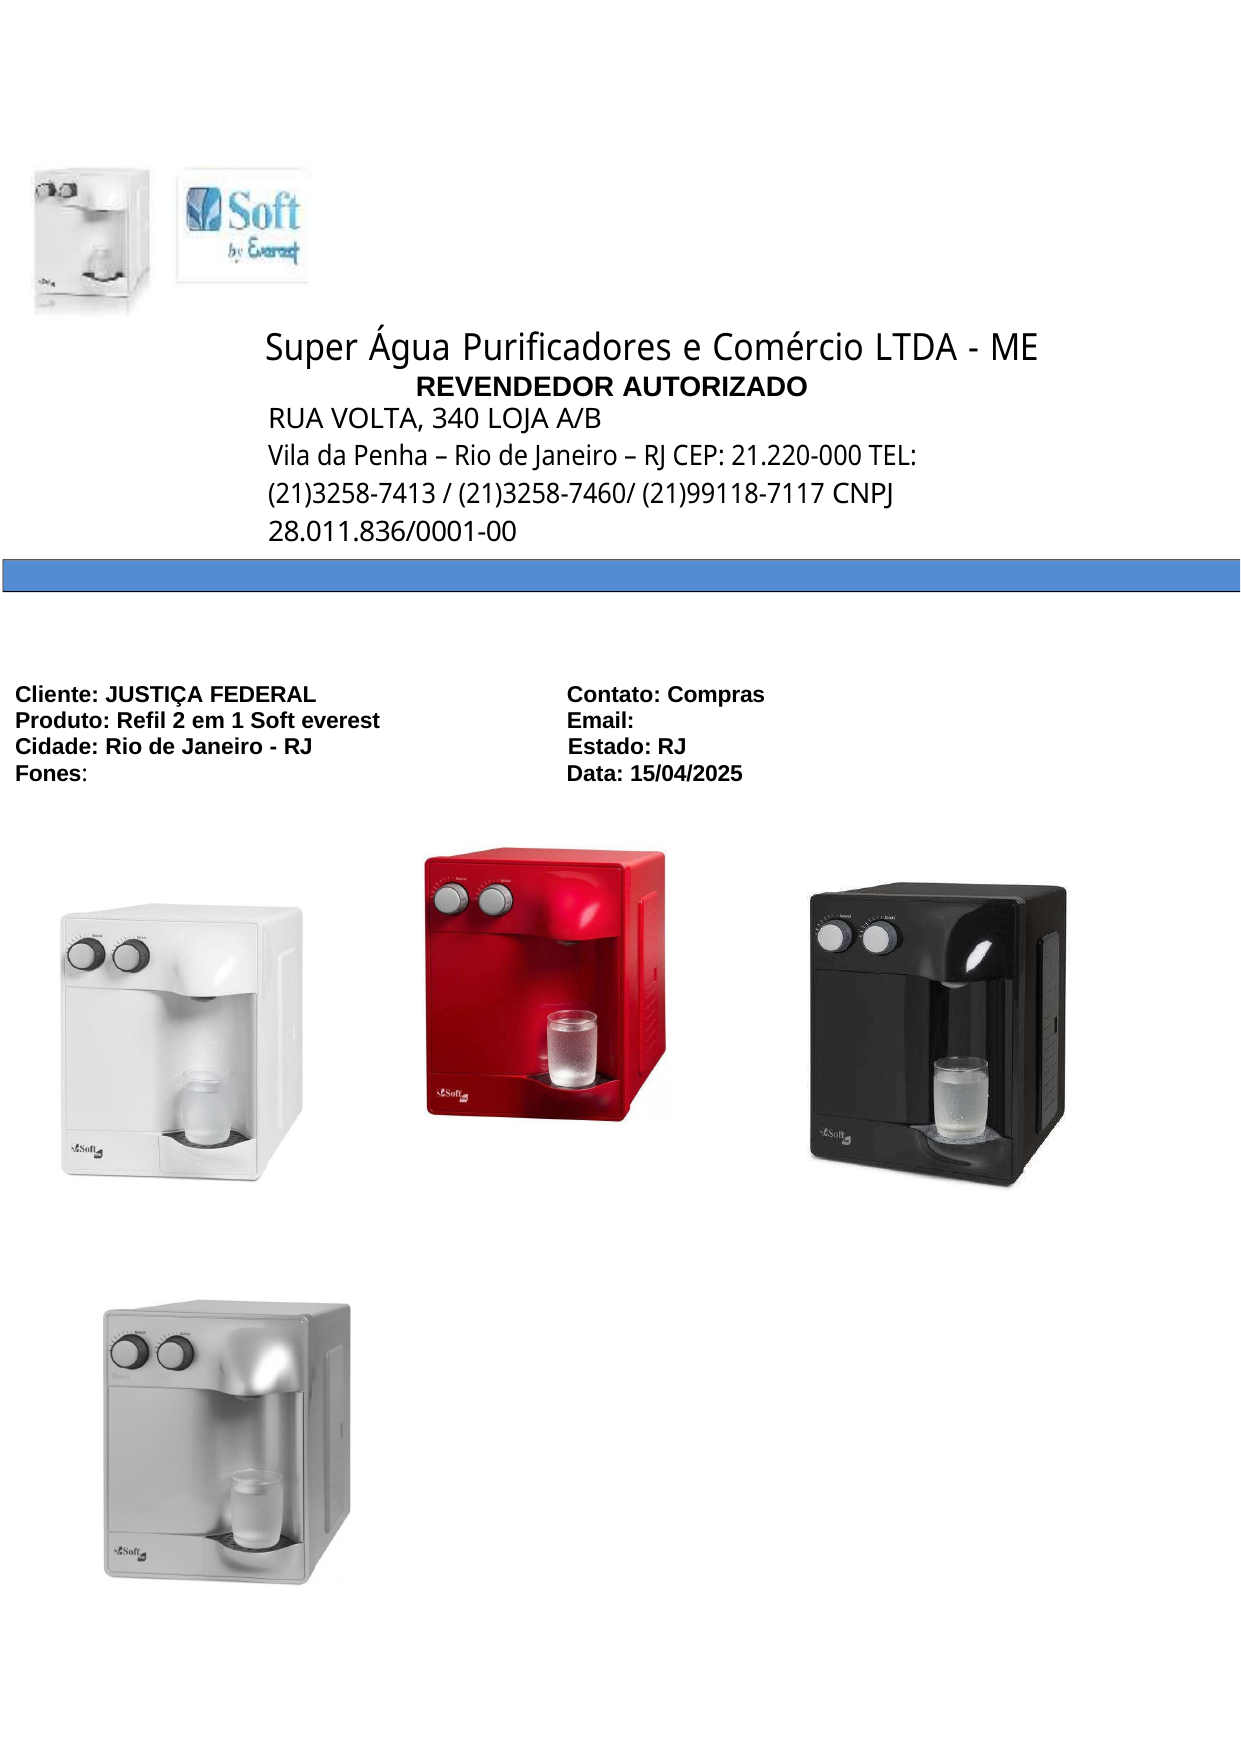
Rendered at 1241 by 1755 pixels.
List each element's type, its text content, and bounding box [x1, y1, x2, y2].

subtitle RUA VOLTA, 340 LOJA A/B [268, 403, 1078, 435]
text Produto: Refil 2 em 1 Soft everest Email: [15, 707, 1078, 734]
subtitle REVENDEDOR AUTORIZADO [416, 371, 1078, 403]
text Cidade: Rio de Janeiro - RJ Estado: RJ [15, 734, 1078, 760]
text Vila da Penha – Rio de Janeiro – RJ CEP: 21.220-000 TEL: (21)3258-7413 / (21)3258-7460/ (21)99118-7117 CNPJ 28.011.836/0001-00 [268, 435, 928, 550]
text Fones: Data: 15/04/2025 [15, 760, 1078, 786]
subtitle Super Água Purificadores e Comércio LTDA - ME [265, 320, 1078, 371]
text Cliente: JUSTIÇA FEDERAL Contato: Compras [15, 681, 1078, 707]
